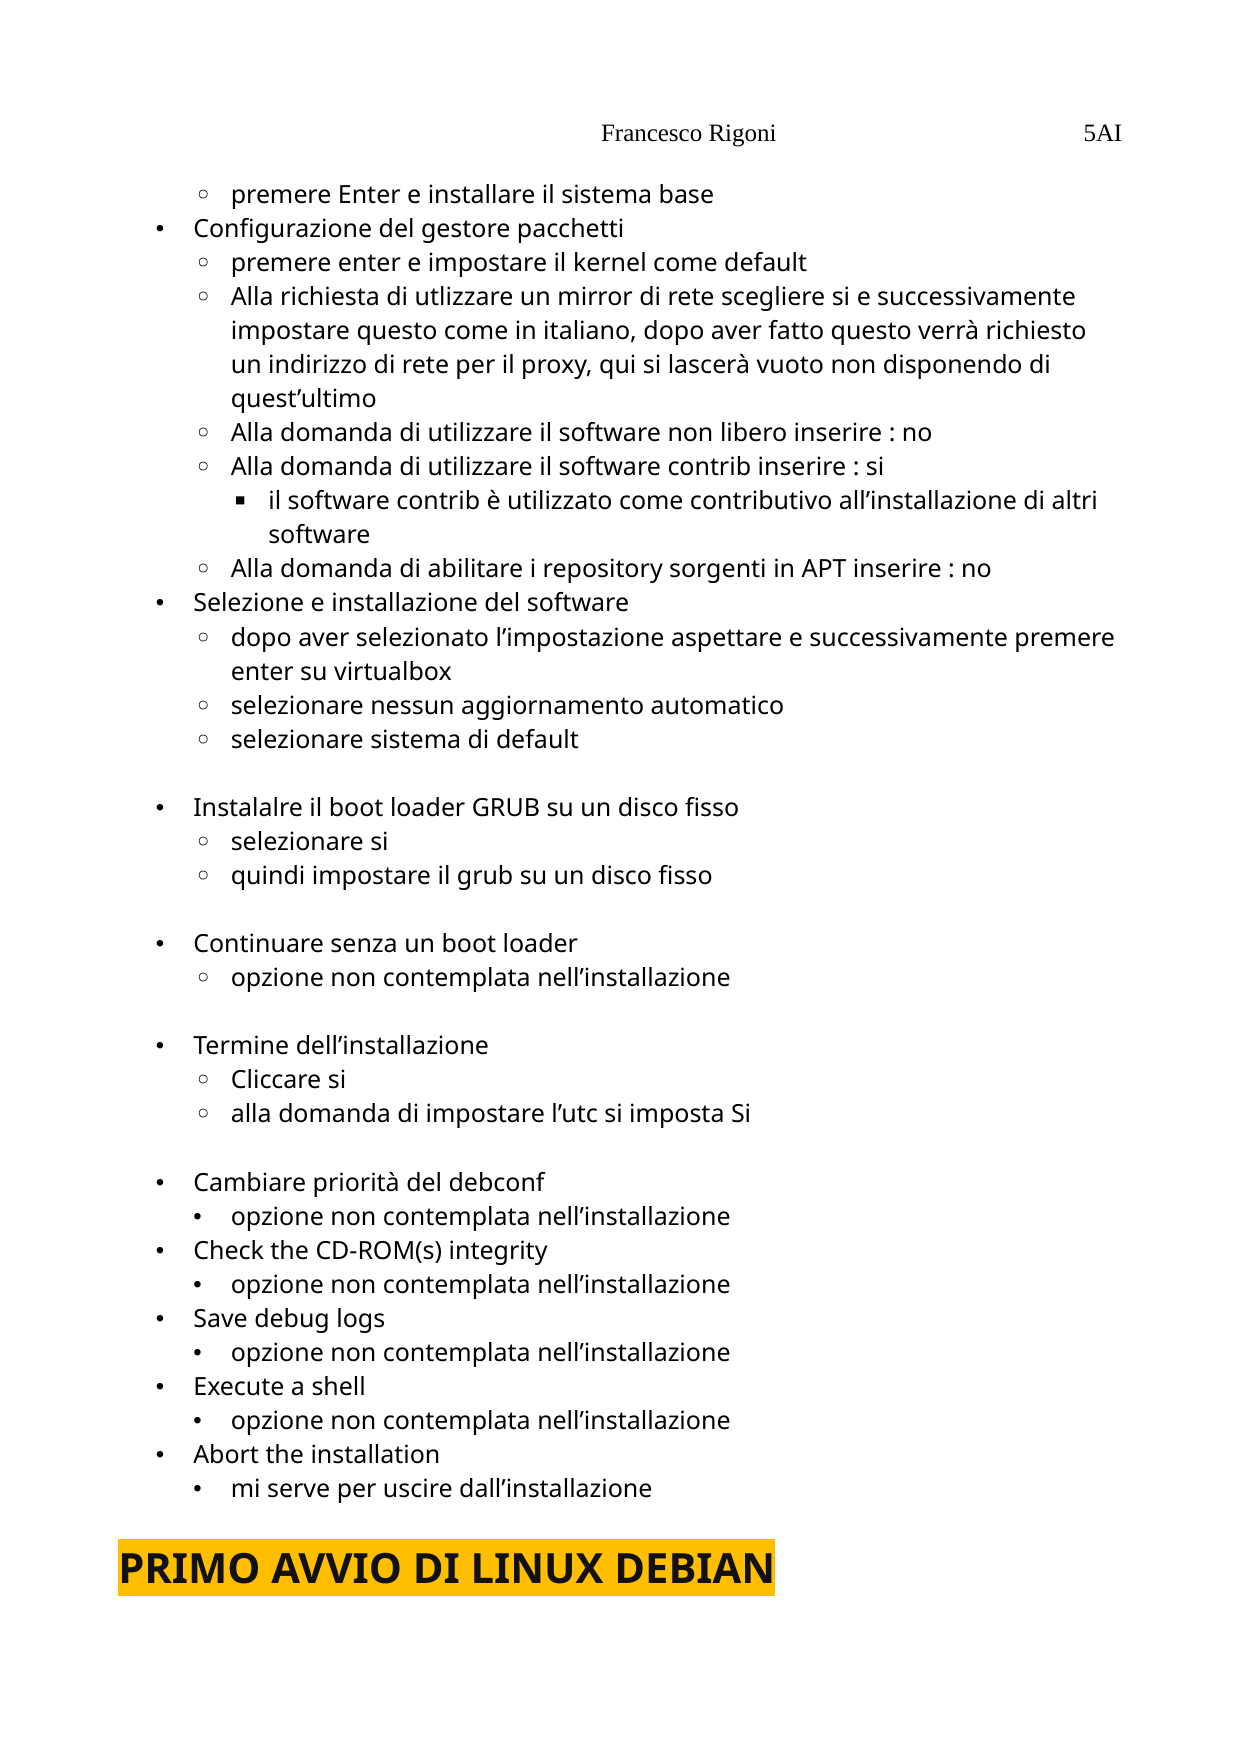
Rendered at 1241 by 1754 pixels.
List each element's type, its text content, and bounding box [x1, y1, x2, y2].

list Selezione e installazione del software [156, 585, 1122, 619]
list Cambiare priorità del debconf [156, 1164, 1122, 1198]
list premere enter e impostare il kernel come default [193, 244, 1122, 278]
list opzione non contemplata nell’installazione [193, 1403, 1122, 1437]
list mi serve per uscire dall’installazione [193, 1471, 1122, 1505]
list opzione non contemplata nell’installazione [193, 960, 1122, 994]
list Continuare senza un boot loader [156, 926, 1122, 960]
list Instalalre il boot loader GRUB su un disco fisso [156, 789, 1122, 823]
list quindi impostare il grub su un disco fisso [193, 858, 1122, 892]
text PRIMO AVVIO DI LINUX DEBIAN [118, 1539, 1122, 1596]
list Save debug logs [156, 1300, 1122, 1334]
list Alla richiesta di utlizzare un mirror di rete scegliere si e successivamente impostare questo come in italiano, dopo aver fatto questo verrà richiesto un indirizzo di rete per il proxy, qui si lascerà vuoto non disponendo di quest’ultimo [193, 278, 1122, 415]
list Check the CD-ROM(s) integrity [156, 1232, 1122, 1266]
list selezionare si [193, 823, 1122, 858]
list selezionare sistema di default [193, 721, 1122, 755]
list premere Enter e installare il sistema base [193, 176, 1122, 210]
list selezionare nessun aggiornamento automatico [193, 687, 1122, 721]
list Alla domanda di utilizzare il software non libero inserire : no [193, 415, 1122, 449]
list opzione non contemplata nell’installazione [193, 1334, 1122, 1368]
list opzione non contemplata nell’installazione [193, 1198, 1122, 1232]
list opzione non contemplata nell’installazione [193, 1266, 1122, 1300]
list alla domanda di impostare l’utc si imposta Si [193, 1096, 1122, 1130]
list Alla domanda di utilizzare il software contrib inserire : si [193, 449, 1122, 483]
list Abort the installation [156, 1437, 1122, 1471]
list Configurazione del gestore pacchetti [156, 210, 1122, 244]
list il software contrib è utilizzato come contributivo all’installazione di altri software [231, 483, 1122, 551]
list Cliccare si [193, 1062, 1122, 1096]
list Execute a shell [156, 1368, 1122, 1403]
list dopo aver selezionato l’impostazione aspettare e successivamente premere enter su virtualbox [193, 619, 1122, 687]
list Alla domanda di abilitare i repository sorgenti in APT inserire : no [193, 551, 1122, 585]
list Termine dell’installazione [156, 1028, 1122, 1062]
